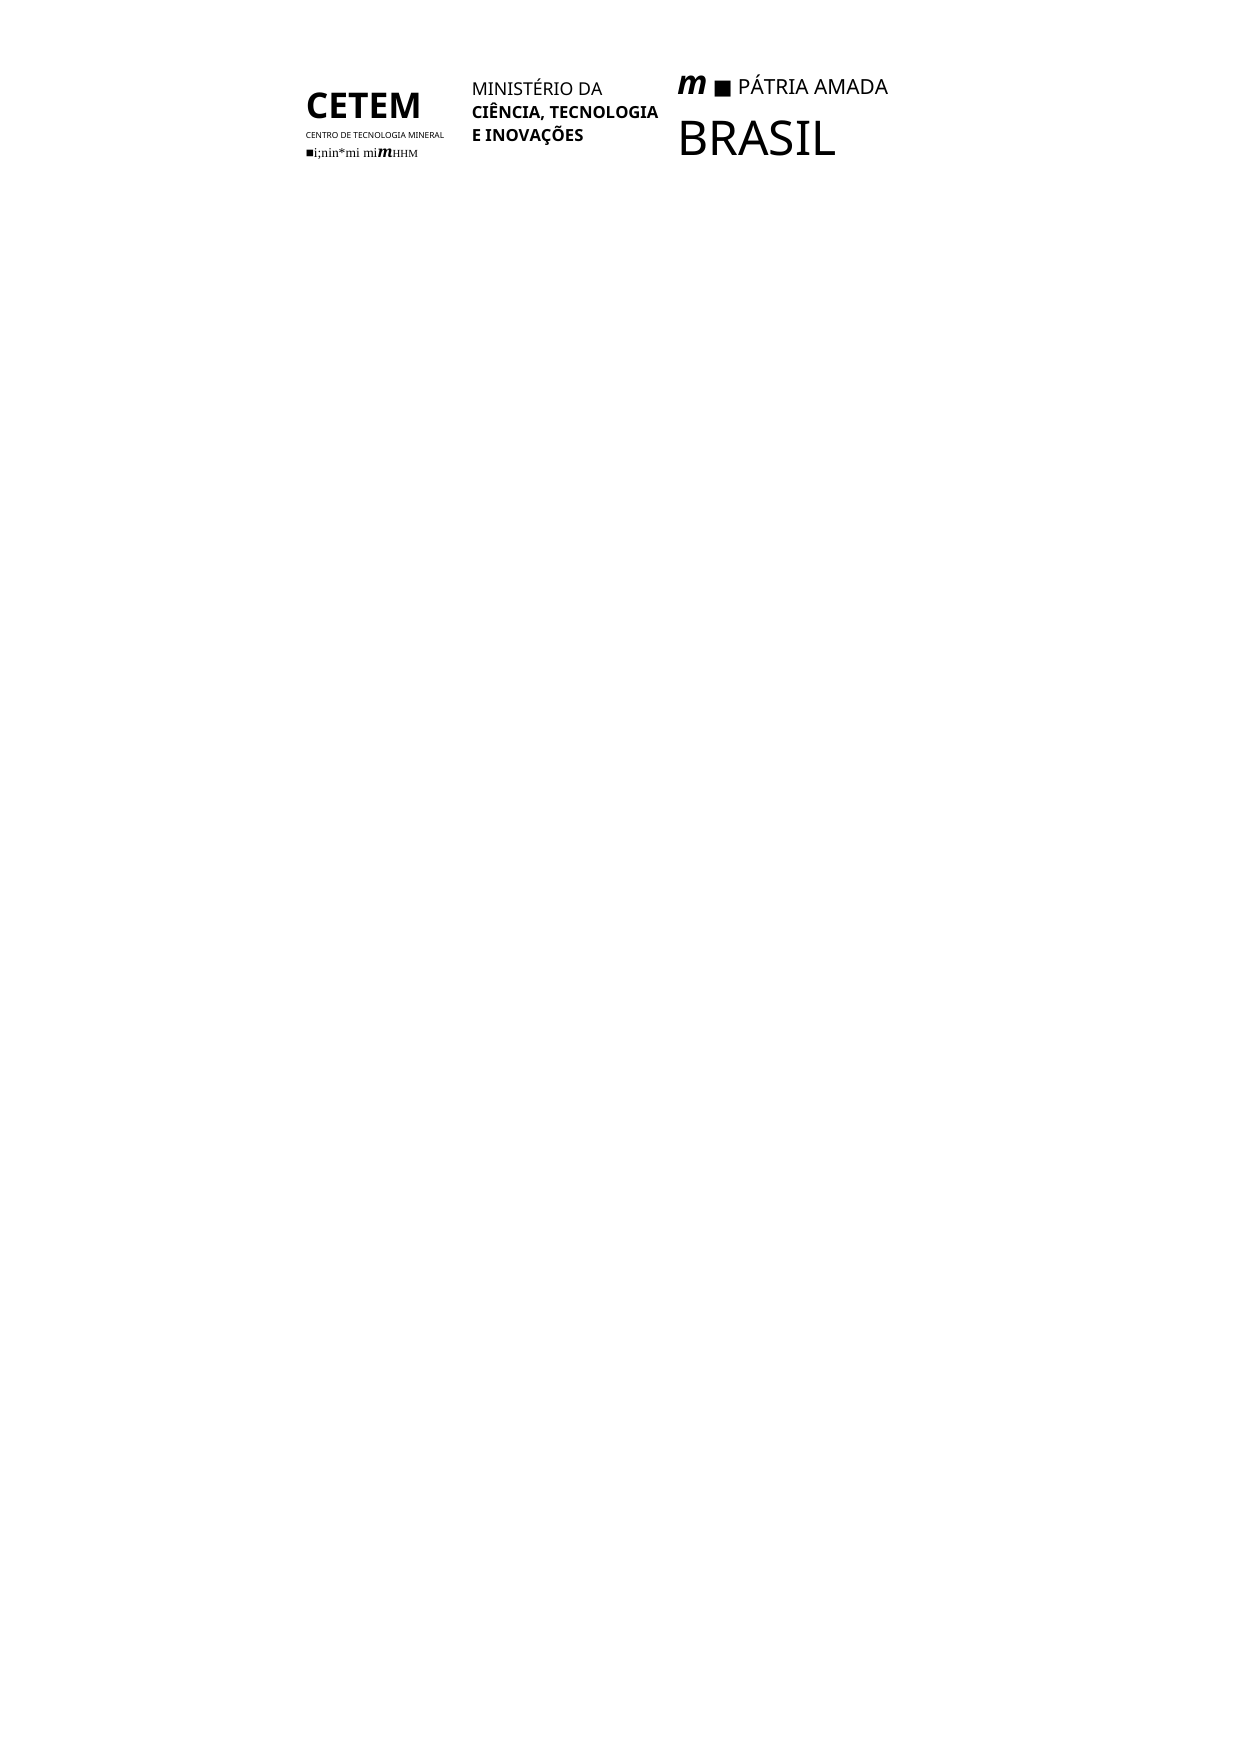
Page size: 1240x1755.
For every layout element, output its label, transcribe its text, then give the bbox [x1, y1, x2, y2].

text 86 [444, 121, 472, 146]
text 86 [933, 121, 1152, 146]
text 86 [658, 121, 677, 146]
text 86 [54, 121, 306, 146]
